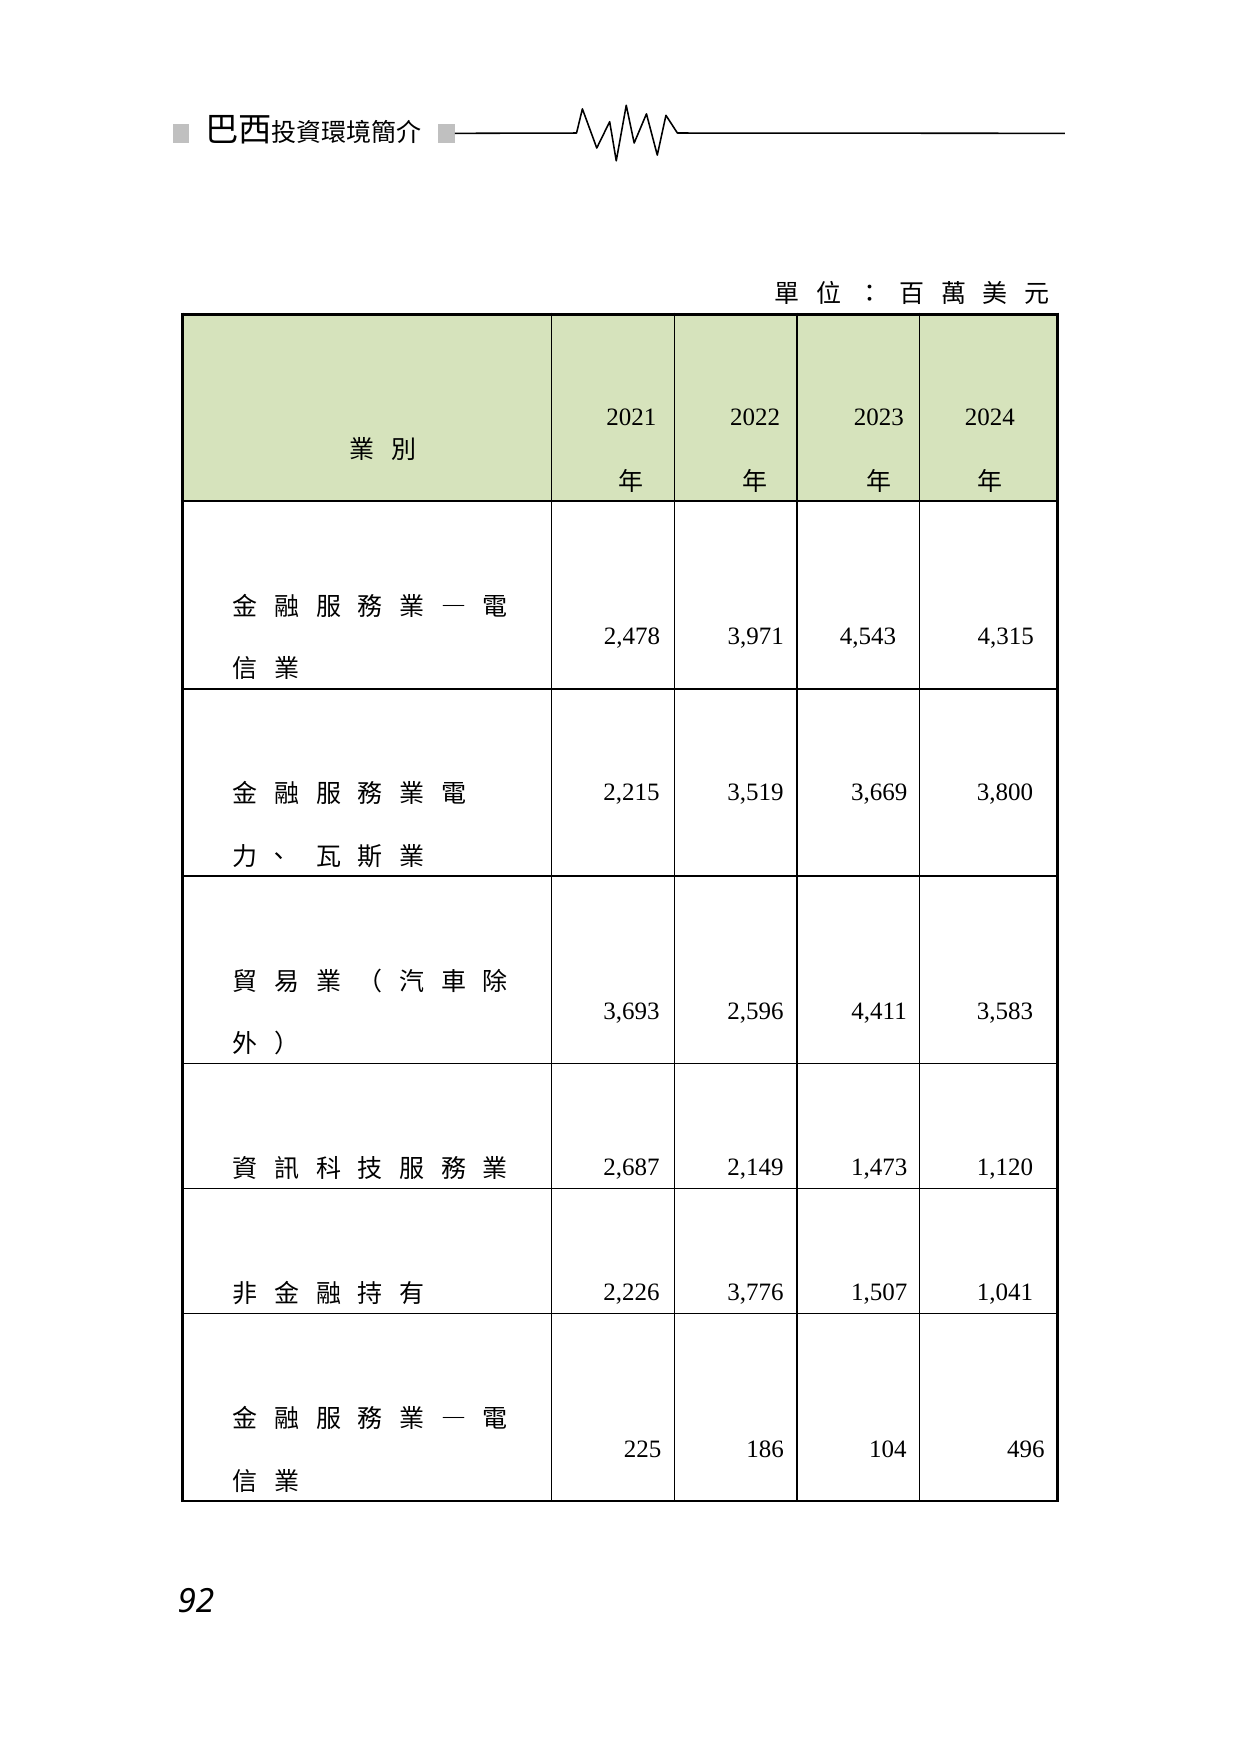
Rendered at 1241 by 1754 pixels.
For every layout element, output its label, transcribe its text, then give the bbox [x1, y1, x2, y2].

table_cell 金融服務業—電信業 [184, 502, 551, 688]
text 單位：百萬美元 [183, 250, 1058, 313]
table_cell 2,478 [552, 502, 674, 688]
table_cell 3,776 [675, 1189, 796, 1313]
table_header 2024年 [920, 316, 1056, 500]
table_cell 186 [675, 1314, 796, 1500]
table_cell 非金融持有 [184, 1189, 551, 1313]
table_cell 1,507 [798, 1189, 919, 1313]
table_header 業別 [184, 316, 551, 500]
table_cell 1,041 [920, 1189, 1056, 1313]
table_cell 104 [798, 1314, 919, 1500]
table_cell 1,473 [798, 1064, 919, 1188]
table_cell 2,687 [552, 1064, 674, 1188]
table_cell 496 [920, 1314, 1056, 1500]
table_cell 1,120 [920, 1064, 1056, 1188]
table_cell 2,149 [675, 1064, 796, 1188]
table_cell 資訊科技服務業 [184, 1064, 551, 1188]
table_header 2023年 [798, 316, 919, 500]
table_cell 3,583 [920, 877, 1056, 1063]
table_cell 225 [552, 1314, 674, 1500]
table_cell 4,411 [798, 877, 919, 1063]
table_cell 2,215 [552, 690, 674, 875]
table_cell 3,669 [798, 690, 919, 875]
table_cell 4,315 [920, 502, 1056, 688]
table_cell 3,971 [675, 502, 796, 688]
table_cell 3,519 [675, 690, 796, 875]
table_cell 2,596 [675, 877, 796, 1063]
table_header 2022年 [675, 316, 796, 500]
table_cell 2,226 [552, 1189, 674, 1313]
table_cell 3,693 [552, 877, 674, 1063]
table_cell 3,800 [920, 690, 1056, 875]
table_cell 金融服務業電力、瓦斯業 [184, 690, 551, 875]
table_cell 金融服務業—電信業 [184, 1314, 551, 1500]
table_header 2021年 [552, 316, 674, 500]
table_cell 4,543 [798, 502, 919, 688]
table_cell 貿易業（汽車除外） [184, 877, 551, 1063]
